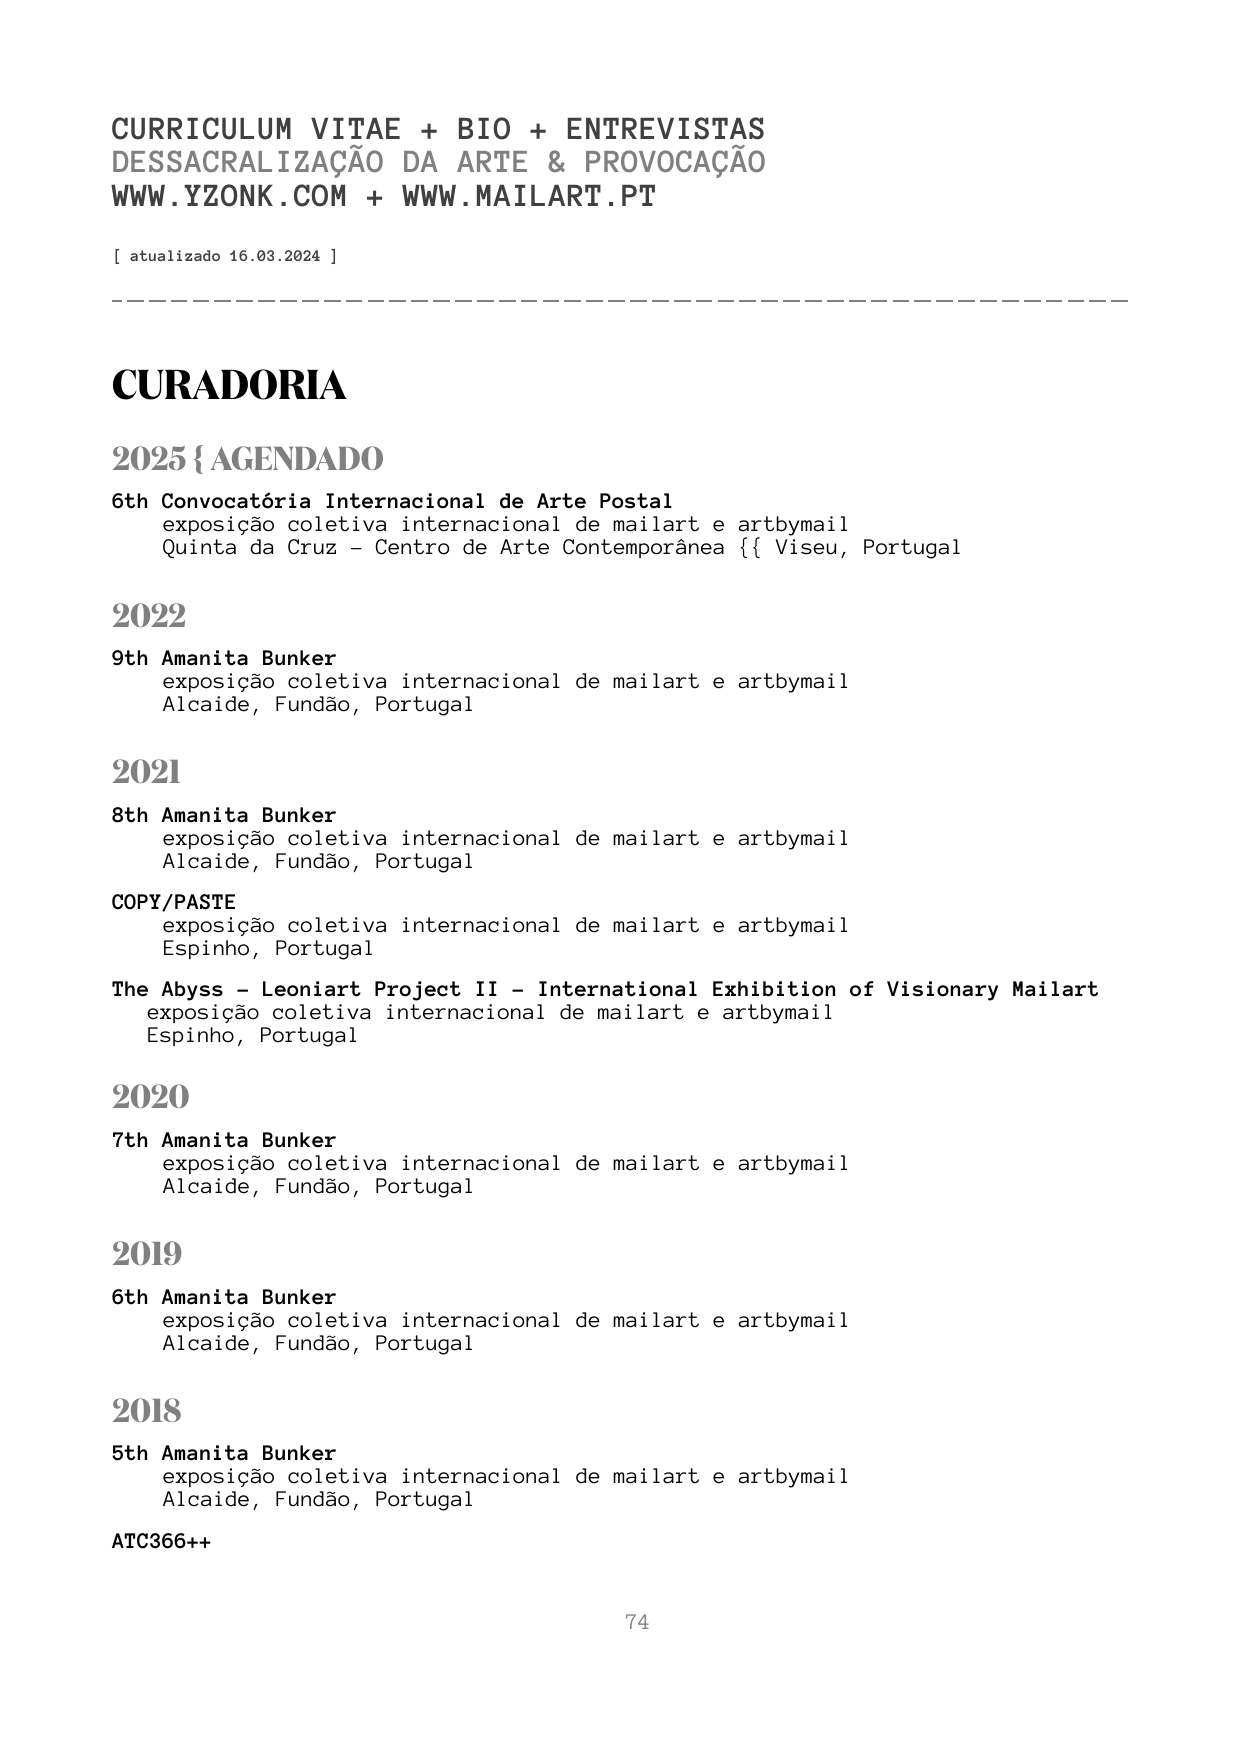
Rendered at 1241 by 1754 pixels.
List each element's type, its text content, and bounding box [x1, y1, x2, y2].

subtitle 2022 [112, 601, 1128, 634]
list Alcaide, Fundão, Portugal [163, 849, 1128, 872]
list exposição coletiva internacional de mailart e artbymail [163, 1152, 1128, 1174]
subtitle The Abyss – Leoniart Project II – International Exhibition of Visionary Mailart [112, 978, 1128, 1001]
list exposição coletiva internacional de mailart e artbymail [148, 1001, 1128, 1024]
list exposição coletiva internacional de mailart e artbymail [163, 513, 1128, 536]
list Espinho, Portugal [148, 1024, 1128, 1047]
list Alcaide, Fundão, Portugal [163, 1488, 1128, 1511]
subtitle 2018 [112, 1396, 1128, 1429]
subtitle 7th Amanita Bunker [112, 1129, 1128, 1152]
subtitle 2019 [112, 1239, 1128, 1273]
subtitle 8th Amanita Bunker [112, 803, 1128, 826]
subtitle ATC366++ [112, 1529, 1128, 1552]
list Quinta da Cruz – Centro de Arte Contemporânea {{ Viseu, Portugal [163, 536, 1128, 559]
list Alcaide, Fundão, Portugal [163, 1174, 1128, 1197]
subtitle 2021 [112, 758, 1128, 791]
list exposição coletiva internacional de mailart e artbymail [163, 1465, 1128, 1488]
list Alcaide, Fundão, Portugal [163, 1331, 1128, 1354]
subtitle COPY/PASTE [112, 891, 1128, 914]
subtitle 9th Amanita Bunker [112, 647, 1128, 670]
list Espinho, Portugal [163, 937, 1128, 959]
subtitle 5th Amanita Bunker [112, 1442, 1128, 1465]
subtitle 6th Convocatória Internacional de Arte Postal [112, 490, 1128, 513]
subtitle 2025 { AGENDADO [112, 444, 1128, 478]
list Alcaide, Fundão, Portugal [163, 693, 1128, 716]
subtitle 6th Amanita Bunker [112, 1285, 1128, 1308]
subtitle 2020 [112, 1083, 1128, 1116]
list exposição coletiva internacional de mailart e artbymail [163, 1308, 1128, 1331]
list exposição coletiva internacional de mailart e artbymail [163, 826, 1128, 849]
subtitle Curadoria [112, 367, 1128, 408]
list exposição coletiva internacional de mailart e artbymail [163, 670, 1128, 693]
list exposição coletiva internacional de mailart e artbymail [163, 914, 1128, 937]
